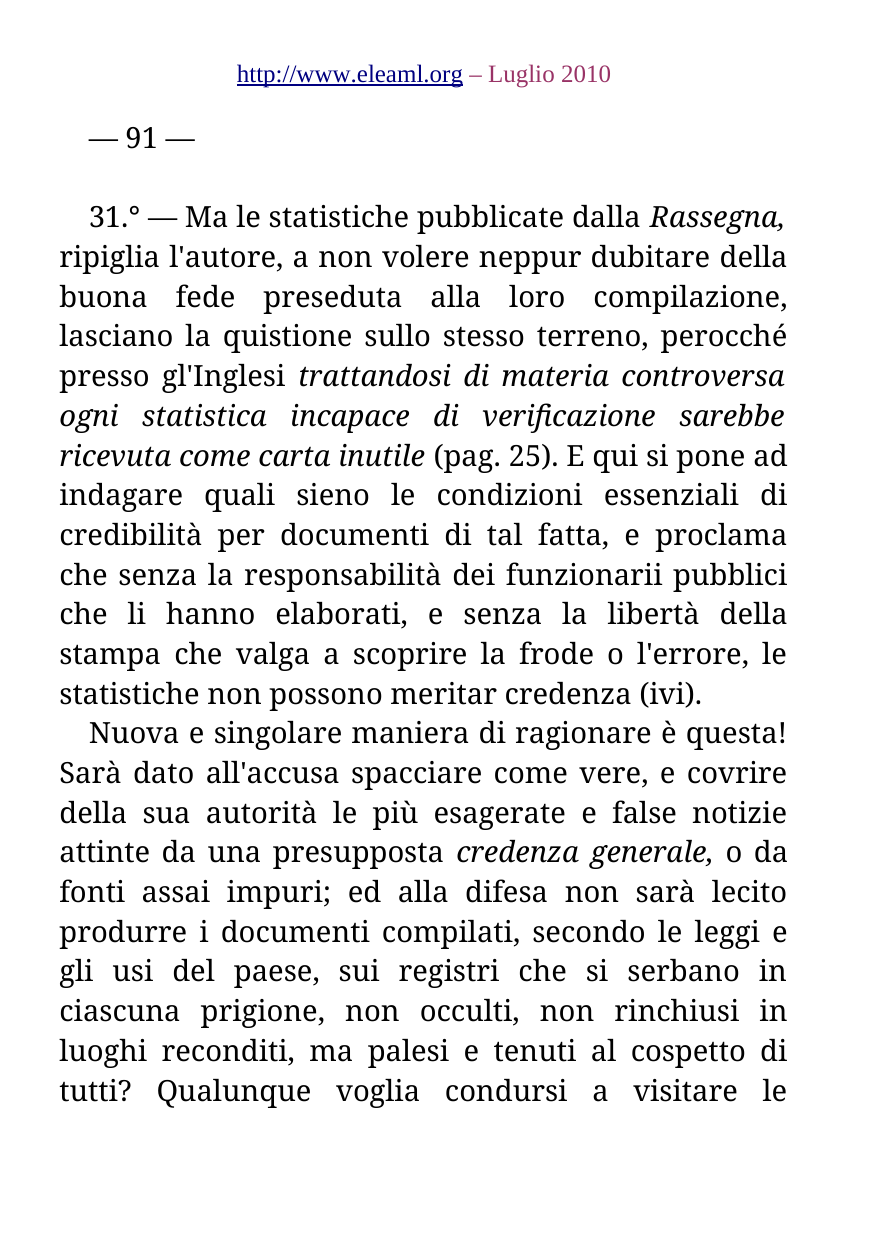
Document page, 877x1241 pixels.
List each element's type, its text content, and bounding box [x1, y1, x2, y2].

text — 91 — [59, 117, 788, 157]
text Nuova e singolare maniera di ragionare è questa! Sarà dato all'accusa spacciare come vere, e covrire della sua autorità le più esagerate e false notizie attinte da una presupposta credenza generale, o da fonti assai impuri; ed alla difesa non sarà lecito produrre i documenti compilati, secondo le leggi e gli usi del paese, sui registri che si serbano in ciascuna prigione, non occulti, non rinchiusi in luoghi reconditi, ma palesi e tenuti al cospetto di tutti? Qualunque voglia condursi a visitare le [59, 713, 788, 1109]
text 31.° — Ma le statistiche pubblicate dalla Rassegna, ripiglia l'autore, a non volere neppur dubitare della buona fede preseduta alla loro compilazione, lasciano la quistione sullo stesso terreno, perocché presso gl'Inglesi trattandosi di materia controversa ogni statistica incapace di verificazione sarebbe ricevuta come carta inutile (pag. 25). E qui si pone ad indagare quali sieno le condizioni essenziali di credibilità per documenti di tal fatta, e proclama che senza la responsabilità dei funzionarii pubblici che li hanno elaborati, e senza la libertà della stampa che valga a scoprire la frode o l'errore, le statistiche non possono meritar credenza (ivi). [59, 197, 788, 713]
